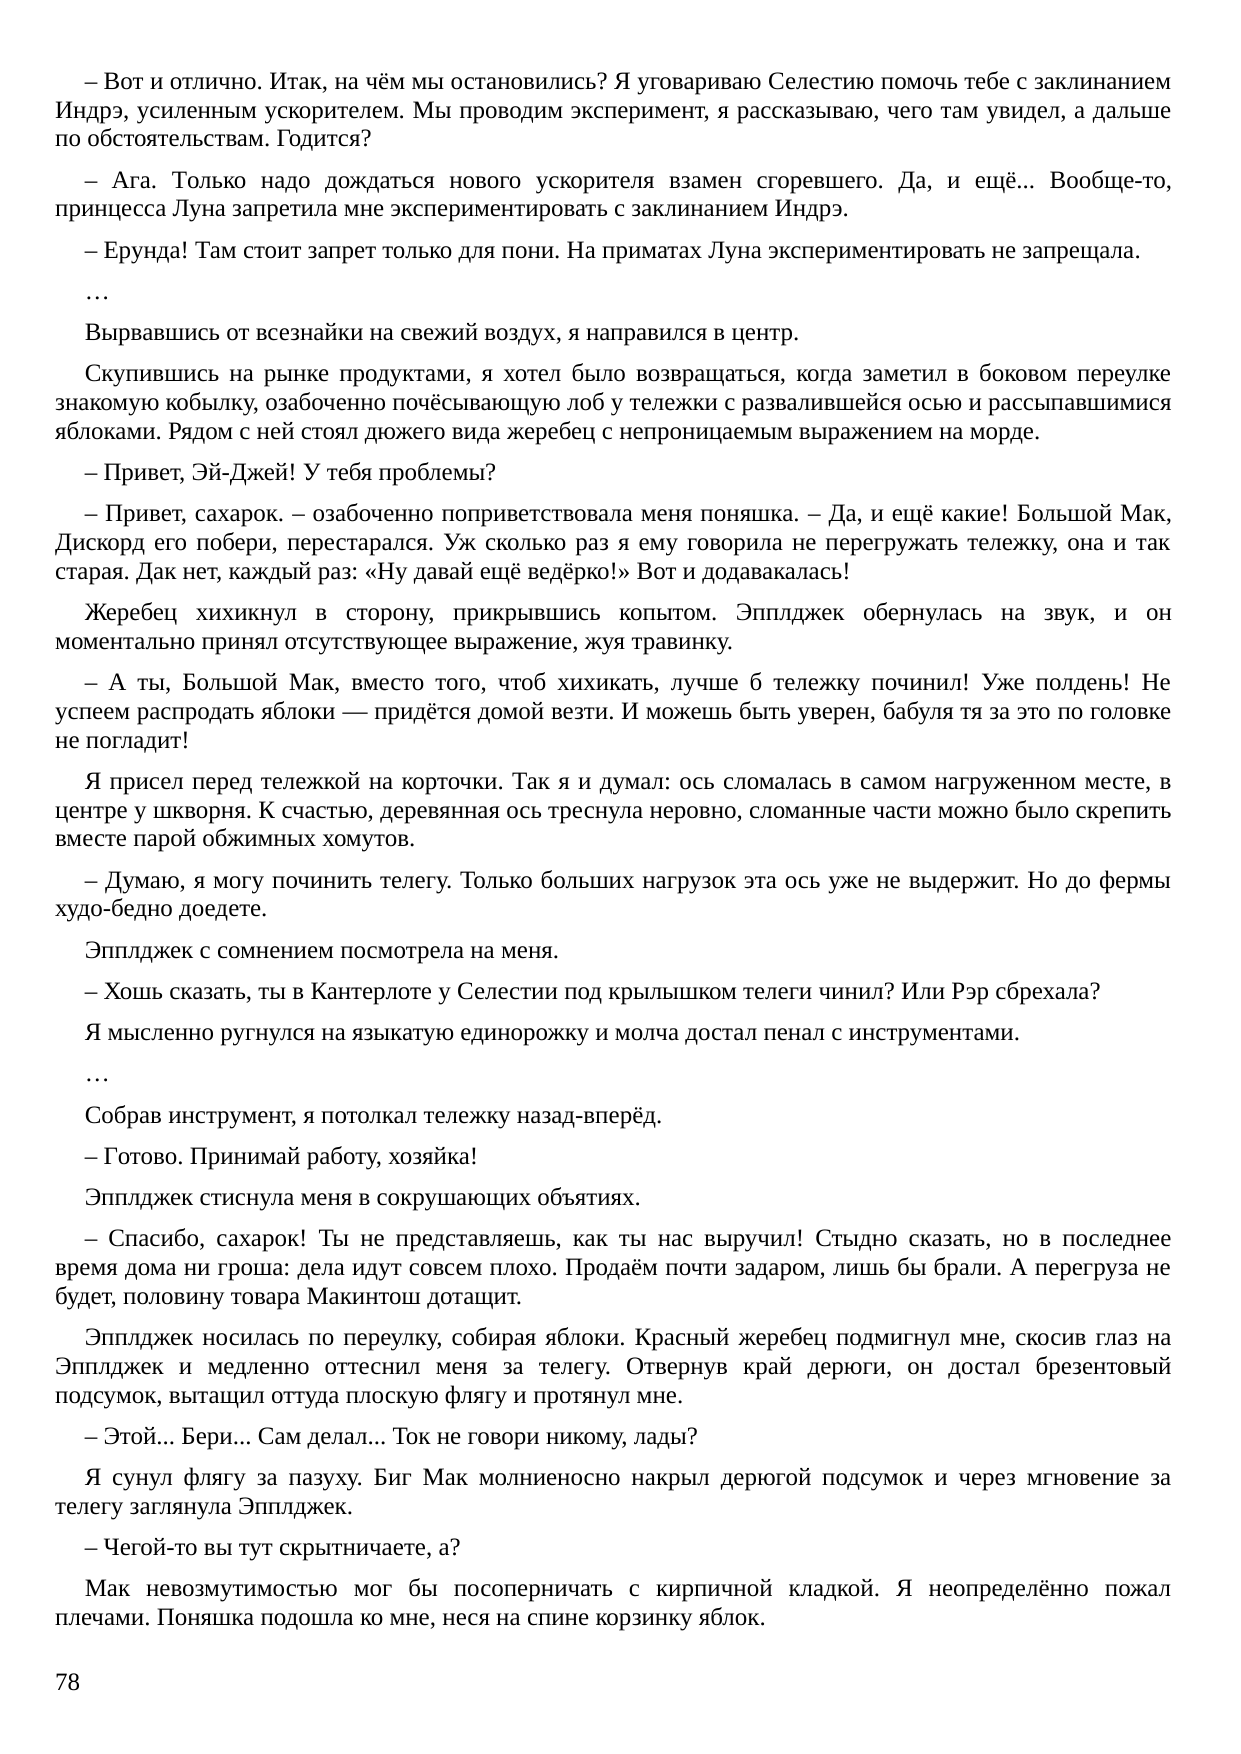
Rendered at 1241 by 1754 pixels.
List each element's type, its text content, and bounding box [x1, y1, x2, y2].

text – Чегой-то вы тут скрытничаете, а? [55, 1532, 1173, 1561]
text Эпплджек с сомнением посмотрела на меня. [55, 935, 1173, 963]
text Я сунул флягу за пазуху. Биг Мак молниеносно накрыл дерюгой подсумок и через мгновение за телегу заглянула Эпплджек. [55, 1462, 1173, 1520]
text Скупившись на рынке продуктами, я хотел было возвращаться, когда заметил в боковом переулке знакомую кобылку, озабоченно почёсывающую лоб у тележки с развалившейся осью и рассыпавшимися яблоками. Рядом с ней стоял дюжего вида жеребец с непроницаемым выражением на морде. [55, 358, 1173, 445]
text – Этой... Бери... Сам делал... Ток не говори никому, лады? [55, 1421, 1173, 1450]
text – А ты, Большой Мак, вместо того, чтоб хихикать, лучше б тележку починил! Уже полдень! Не успеем распродать яблоки — придётся домой везти. И можешь быть уверен, бабуля тя за это по головке не погладит! [55, 667, 1173, 753]
text – Ага. Только надо дождаться нового ускорителя взамен сгоревшего. Да, и ещё... Вообще-то, принцесса Луна запретила мне экспериментировать с заклинанием Индрэ. [55, 165, 1173, 222]
text – Спасибо, сахарок! Ты не представляешь, как ты нас выручил! Стыдно сказать, но в последнее время дома ни гроша: дела идут совсем плохо. Продаём почти задаром, лишь бы брали. А перегруза не будет, половину товара Макинтош дотащит. [55, 1223, 1173, 1310]
text Вырвавшись от всезнайки на свежий воздух, я направился в центр. [55, 317, 1173, 346]
text Мак невозмутимостью мог бы посоперничать с кирпичной кладкой. Я неопределённо пожал плечами. Поняшка подошла ко мне, неся на спине корзинку яблок. [55, 1573, 1173, 1631]
text … [55, 1058, 1173, 1087]
text … [55, 276, 1173, 305]
text Эпплджек стиснула меня в сокрушающих объятиях. [55, 1182, 1173, 1211]
text – Привет, Эй-Джей! У тебя проблемы? [55, 457, 1173, 486]
text – Привет, сахарок. – озабоченно поприветствовала меня поняшка. – Да, и ещё какие! Большой Мак, Дискорд его побери, перестарался. Уж сколько раз я ему говорила не перегружать тележку, она и так старая. Дак нет, каждый раз: «Ну давай ещё ведёрко!» Вот и додавакалась! [55, 498, 1173, 585]
text Я присел перед тележкой на корточки. Так я и думал: ось сломалась в самом нагруженном месте, в центре у шкворня. К счастью, деревянная ось треснула неровно, сломанные части можно было скрепить вместе парой обжимных хомутов. [55, 766, 1173, 852]
text – Вот и отлично. Итак, на чём мы остановились? Я уговариваю Селестию помочь тебе с заклинанием Индрэ, усиленным ускорителем. Мы проводим эксперимент, я рассказываю, чего там увидел, а дальше по обстоятельствам. Годится? [55, 66, 1173, 152]
text Жеребец хихикнул в сторону, прикрывшись копытом. Эпплджек обернулась на звук, и он моментально принял отсутствующее выражение, жуя травинку. [55, 597, 1173, 655]
text – Готово. Принимай работу, хозяйка! [55, 1141, 1173, 1170]
text Эпплджек носилась по переулку, собирая яблоки. Красный жеребец подмигнул мне, скосив глаз на Эпплджек и медленно оттеснил меня за телегу. Отвернув край дерюги, он достал брезентовый подсумок, вытащил оттуда плоскую флягу и протянул мне. [55, 1322, 1173, 1408]
text – Думаю, я могу починить телегу. Только больших нагрузок эта ось уже не выдержит. Но до фермы худо-бедно доедете. [55, 865, 1173, 922]
text Собрав инструмент, я потолкал тележку назад-вперёд. [55, 1100, 1173, 1128]
text – Хошь сказать, ты в Кантерлоте у Селестии под крылышком телеги чинил? Или Рэр сбрехала? [55, 976, 1173, 1005]
text – Ерунда! Там стоит запрет только для пони. На приматах Луна экспериментировать не запрещала. [55, 235, 1173, 263]
text Я мысленно ругнулся на языкатую единорожку и молча достал пенал с инструментами. [55, 1017, 1173, 1046]
